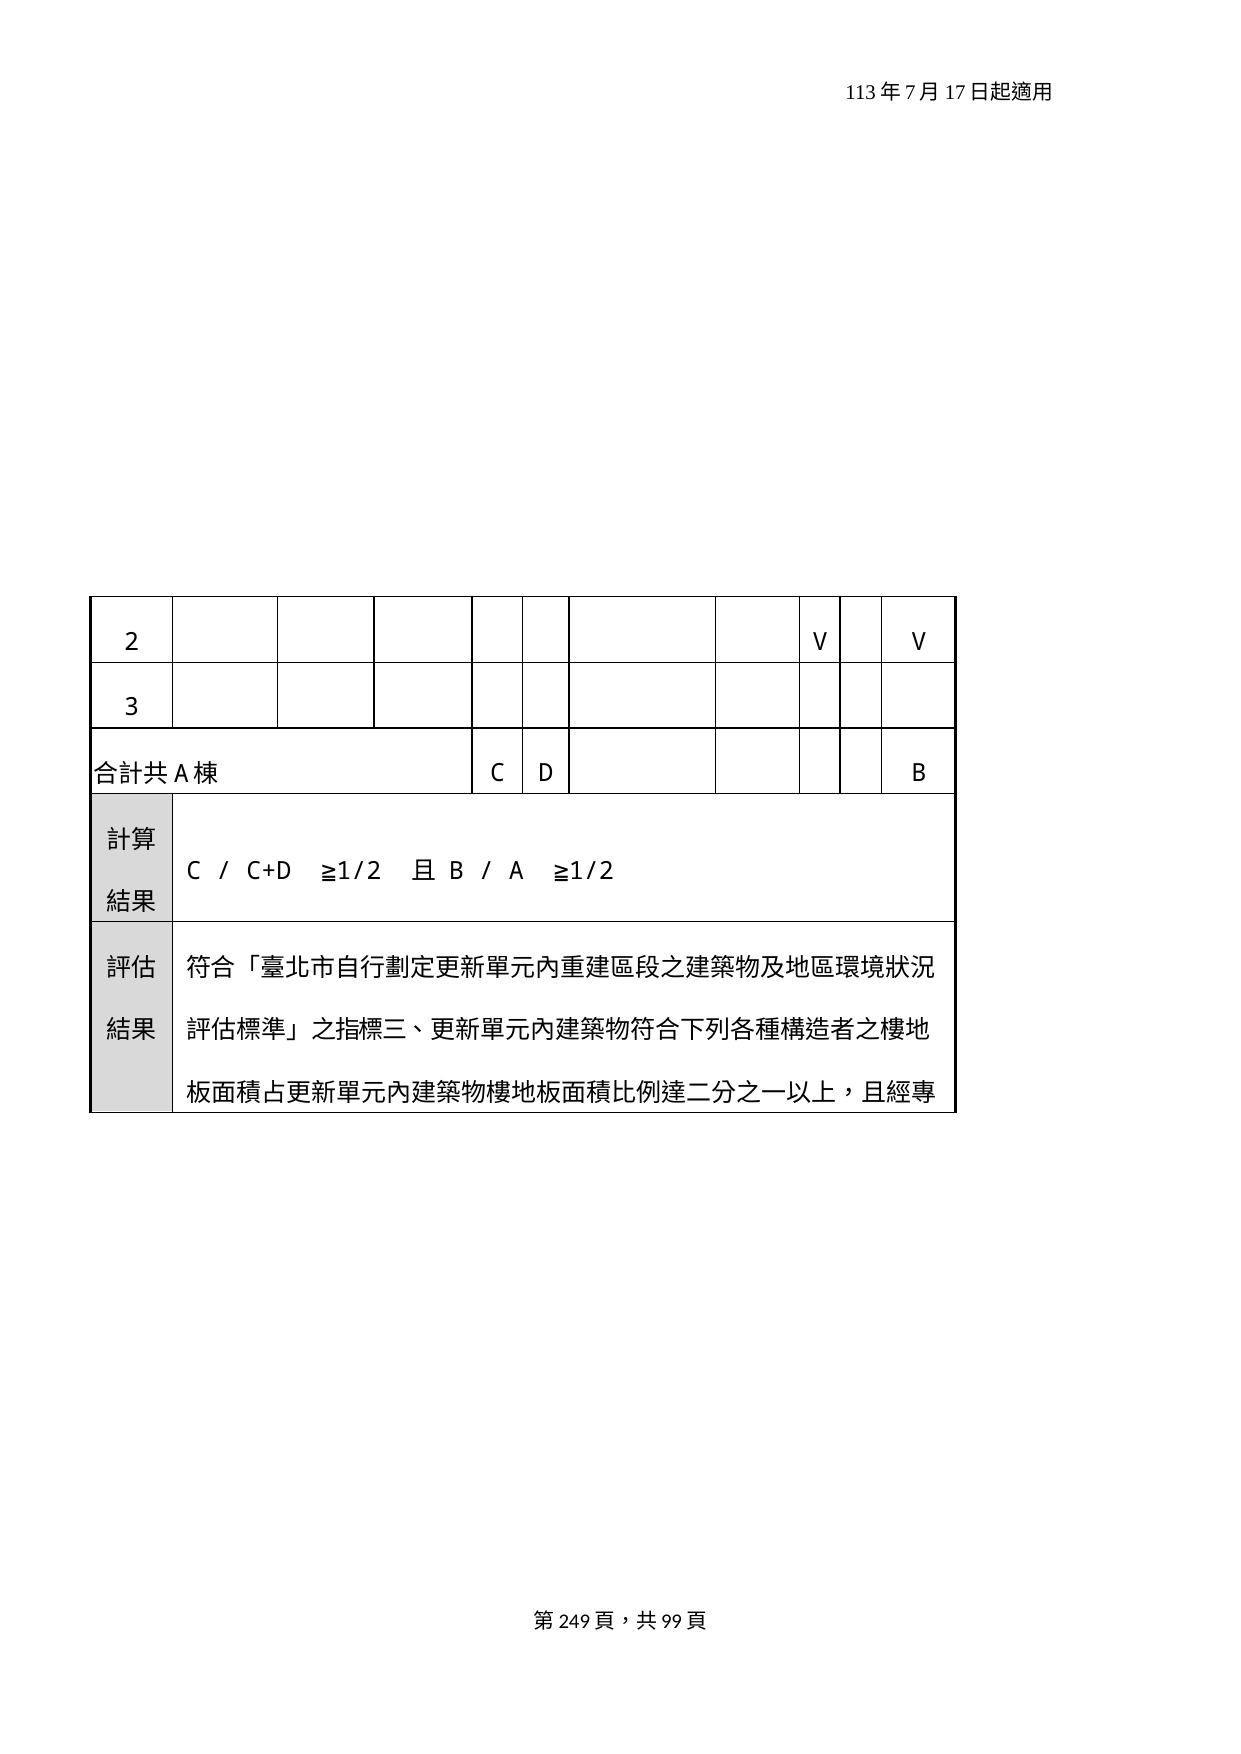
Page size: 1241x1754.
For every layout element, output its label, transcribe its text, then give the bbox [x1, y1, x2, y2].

table_cell [173, 597, 277, 661]
table_cell [800, 729, 839, 793]
table_cell V [800, 597, 839, 661]
table_cell 合計共A棟 [92, 729, 471, 793]
table_cell C / C+D ≧1/2 且 B / A ≧1/2 [173, 794, 954, 921]
table_cell [716, 597, 799, 661]
table_cell 符合「臺北市自行劃定更新單元內重建區段之建築物及地區環境狀況評估標準」之指標三、更新單元內建築物符合下列各種構造者之樓地板面積占更新單元內建築物樓地板面積比例達二分之一以上，且經專 [173, 922, 954, 1111]
table_cell [841, 729, 881, 793]
table_cell [278, 597, 373, 661]
table_cell [570, 597, 715, 661]
table_cell D [523, 729, 568, 793]
table_cell [570, 729, 715, 793]
table_cell V [882, 597, 954, 661]
table_cell [375, 597, 471, 661]
table_cell 計算 結果 [92, 794, 172, 921]
table_cell [570, 663, 715, 727]
table_cell [173, 663, 277, 727]
table_cell B [882, 729, 954, 793]
table_cell [523, 597, 568, 661]
table_cell [375, 663, 471, 727]
table_cell [882, 663, 954, 727]
table_cell 評估 結果 [92, 922, 172, 1111]
table_cell [523, 663, 568, 727]
table_cell [473, 663, 522, 727]
table_cell [841, 597, 881, 661]
table_cell [278, 663, 373, 727]
table_cell [716, 729, 799, 793]
table_cell 2 [92, 597, 172, 661]
table_cell [473, 597, 522, 661]
table_cell [841, 663, 881, 727]
table_cell [716, 663, 799, 727]
table_cell C [473, 729, 522, 793]
table_cell [800, 663, 839, 727]
table_cell 3 [92, 663, 172, 727]
